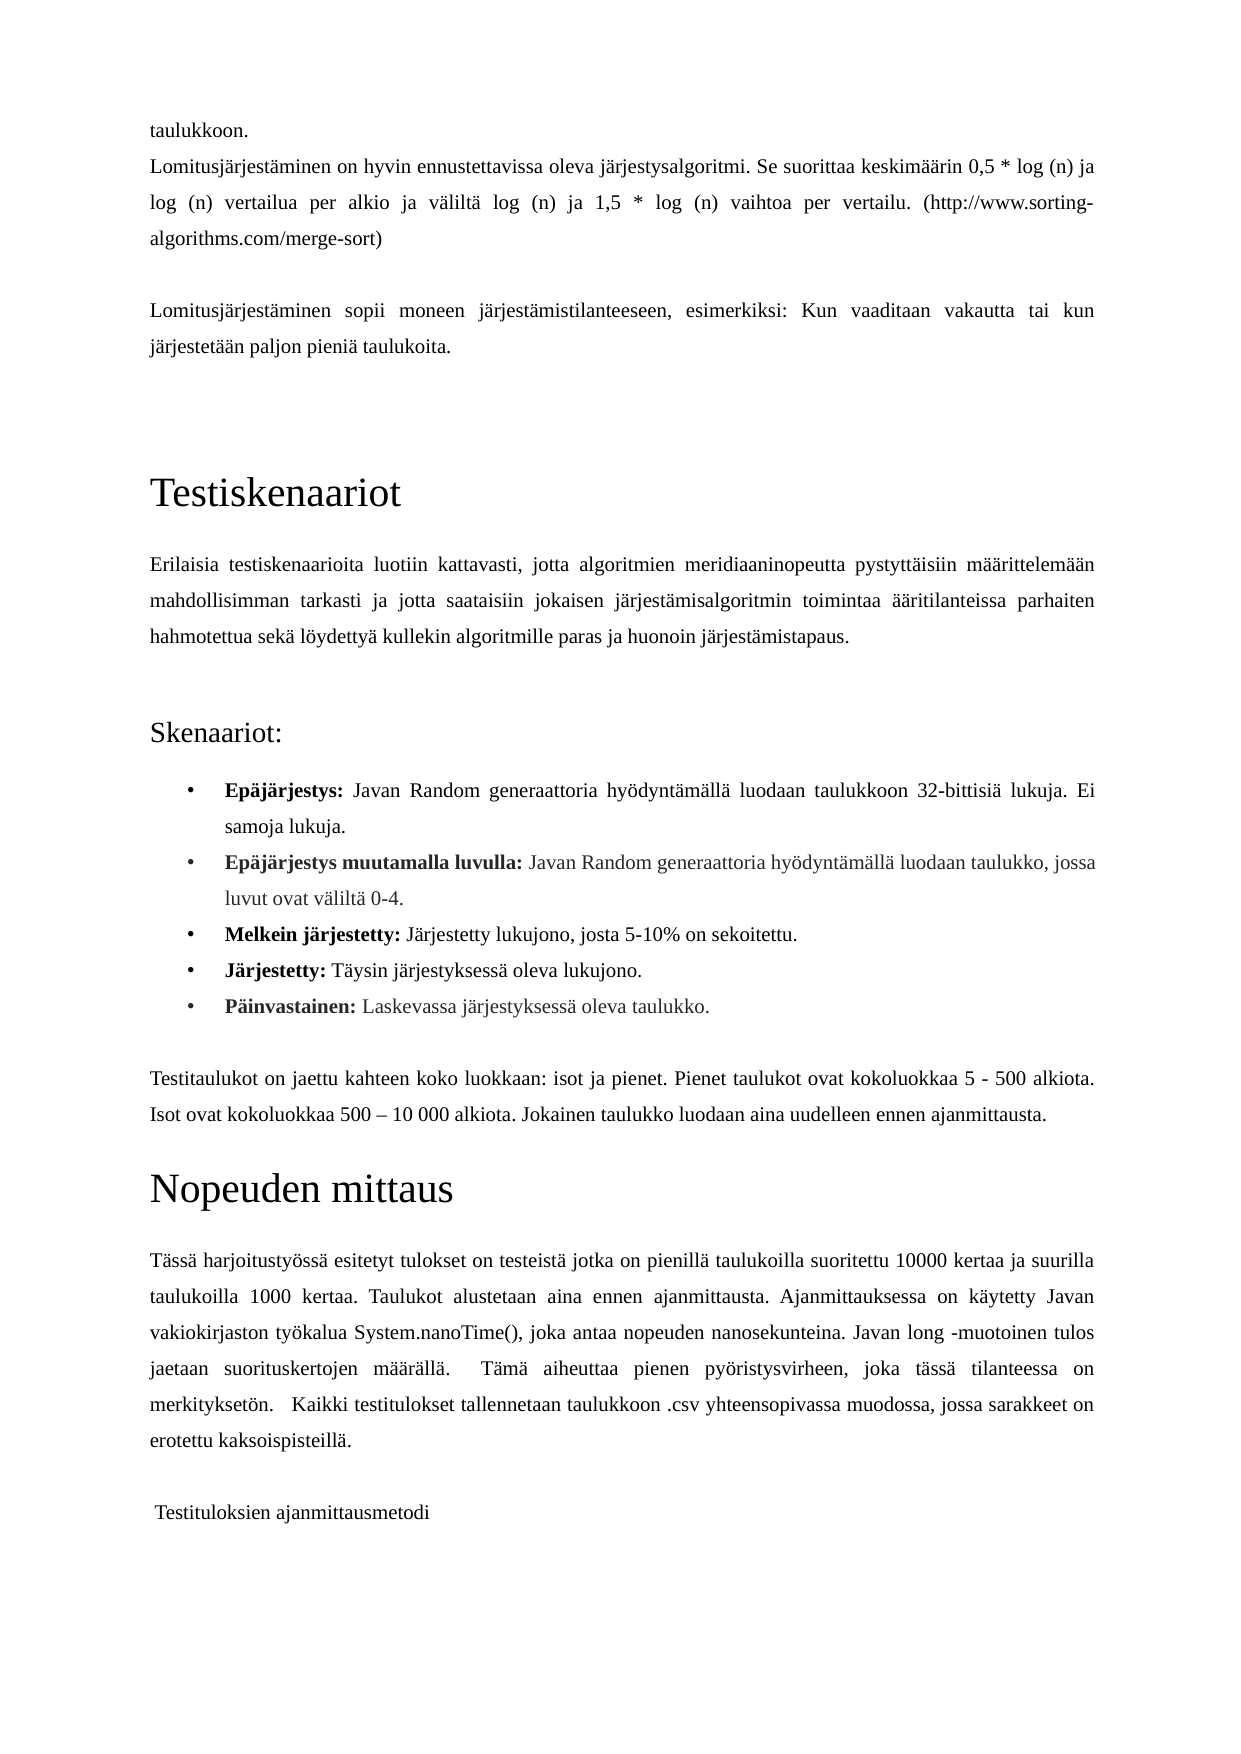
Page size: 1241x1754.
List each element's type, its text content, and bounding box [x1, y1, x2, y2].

text Tässä harjoitustyössä esitetyt tulokset on testeistä jotka on pienillä taulukoilla suoritettu 10000 kertaa ja suurilla taulukoilla 1000 kertaa. Taulukot alustetaan aina ennen ajanmittausta. Ajanmittauksessa on käytetty Javan vakiokirjaston työkalua System.nanoTime(), joka antaa nopeuden nanosekunteina. Javan long -muotoinen tulos jaetaan suorituskertojen määrällä. Tämä aiheuttaa pienen pyöristysvirheen, joka tässä tilanteessa on merkityksetön. Kaikki testitulokset tallennetaan taulukkoon .csv yhteensopivassa muodossa, jossa sarakkeet on erotettu kaksoispisteillä. [149, 1248, 1096, 1452]
text Testitaulukot on jaettu kahteen koko luokkaan: isot ja pienet. Pienet taulukot ovat kokoluokkaa 5 - 500 alkiota. Isot ovat kokoluokkaa 500 – 10 000 alkiota. Jokainen taulukko luodaan aina uudelleen ennen ajanmittausta. [149, 1066, 1096, 1126]
list Järjestetty: Täysin järjestyksessä oleva lukujono. [187, 958, 1096, 982]
text taulukkoon. [149, 118, 1096, 142]
list Epäjärjestys: Javan Random generaattoria hyödyntämällä luodaan taulukkoon 32-bittisiä lukuja. Ei samoja lukuja. [187, 778, 1096, 838]
text Lomitusjärjestäminen on hyvin ennustettavissa oleva järjestysalgoritmi. Se suorittaa keskimäärin 0,5 * log (n) ja log (n) vertailua per alkio ja väliltä log (n) ja 1,5 * log (n) vaihtoa per vertailu. (http://www.sorting-algorithms.com/merge-sort) [149, 154, 1096, 250]
subtitle Skenaariot: [149, 715, 1096, 749]
list Epäjärjestys muutamalla luvulla: Javan Random generaattoria hyödyntämällä luodaan taulukko, jossa luvut ovat väliltä 0-4. [187, 850, 1096, 910]
list Päinvastainen: Laskevassa järjestyksessä oleva taulukko. [187, 994, 1096, 1018]
text Testituloksien ajanmittausmetodi [149, 1500, 1096, 1524]
text Lomitusjärjestäminen sopii moneen järjestämistilanteeseen, esimerkiksi: Kun vaaditaan vakautta tai kun järjestetään paljon pieniä taulukoita. [149, 298, 1096, 358]
subtitle Testiskenaariot [149, 467, 1096, 515]
list Melkein järjestetty: Järjestetty lukujono, josta 5-10% on sekoitettu. [187, 922, 1096, 946]
text Erilaisia testiskenaarioita luotiin kattavasti, jotta algoritmien meridiaaninopeutta pystyttäisiin määrittelemään mahdollisimman tarkasti ja jotta saataisiin jokaisen järjestämisalgoritmin toimintaa ääritilanteissa parhaiten hahmotettua sekä löydettyä kullekin algoritmille paras ja huonoin järjestämistapaus. [149, 552, 1096, 648]
subtitle Nopeuden mittaus [149, 1163, 1096, 1211]
